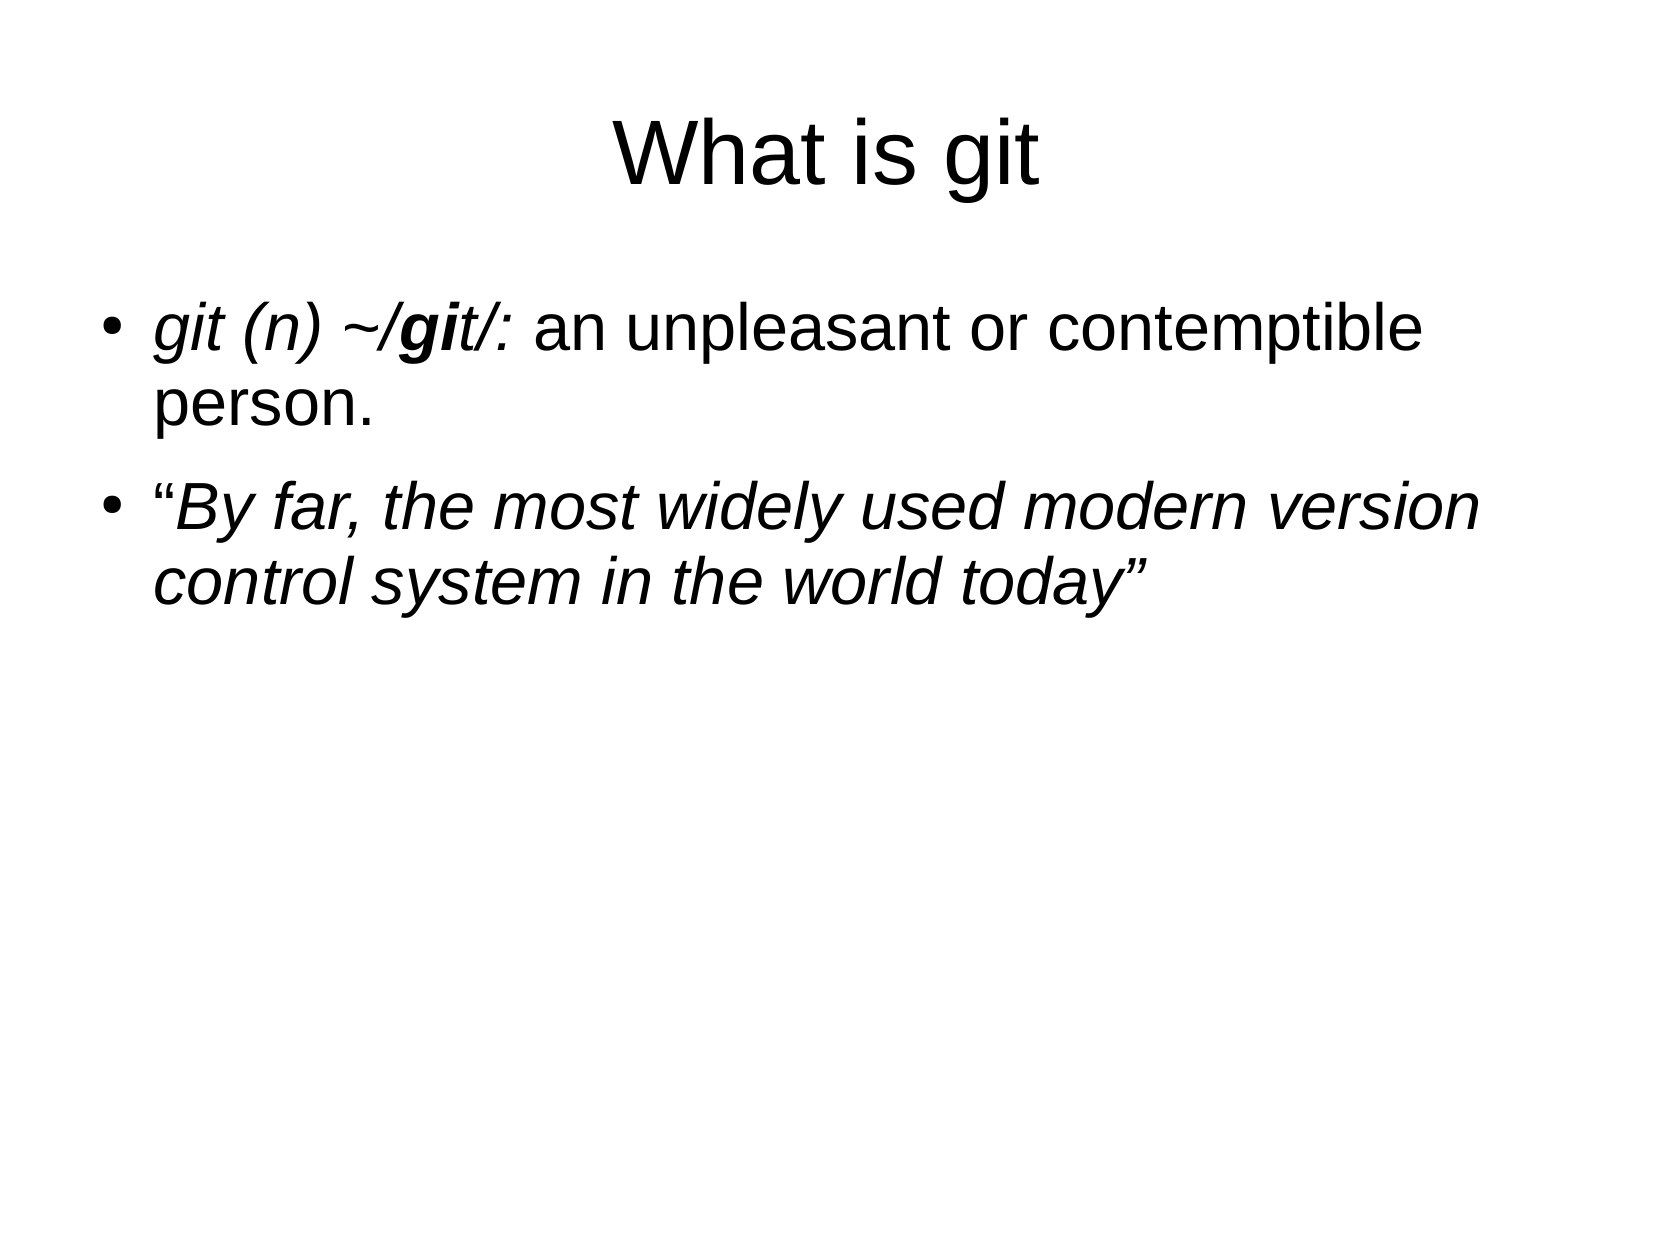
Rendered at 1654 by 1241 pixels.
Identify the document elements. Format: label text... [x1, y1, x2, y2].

list git (n) ~/git/: an unpleasant or contemptible person. “By far, the most widely used modern version control system in the world today” [82, 290, 1571, 1010]
title What is git [82, 49, 1571, 257]
